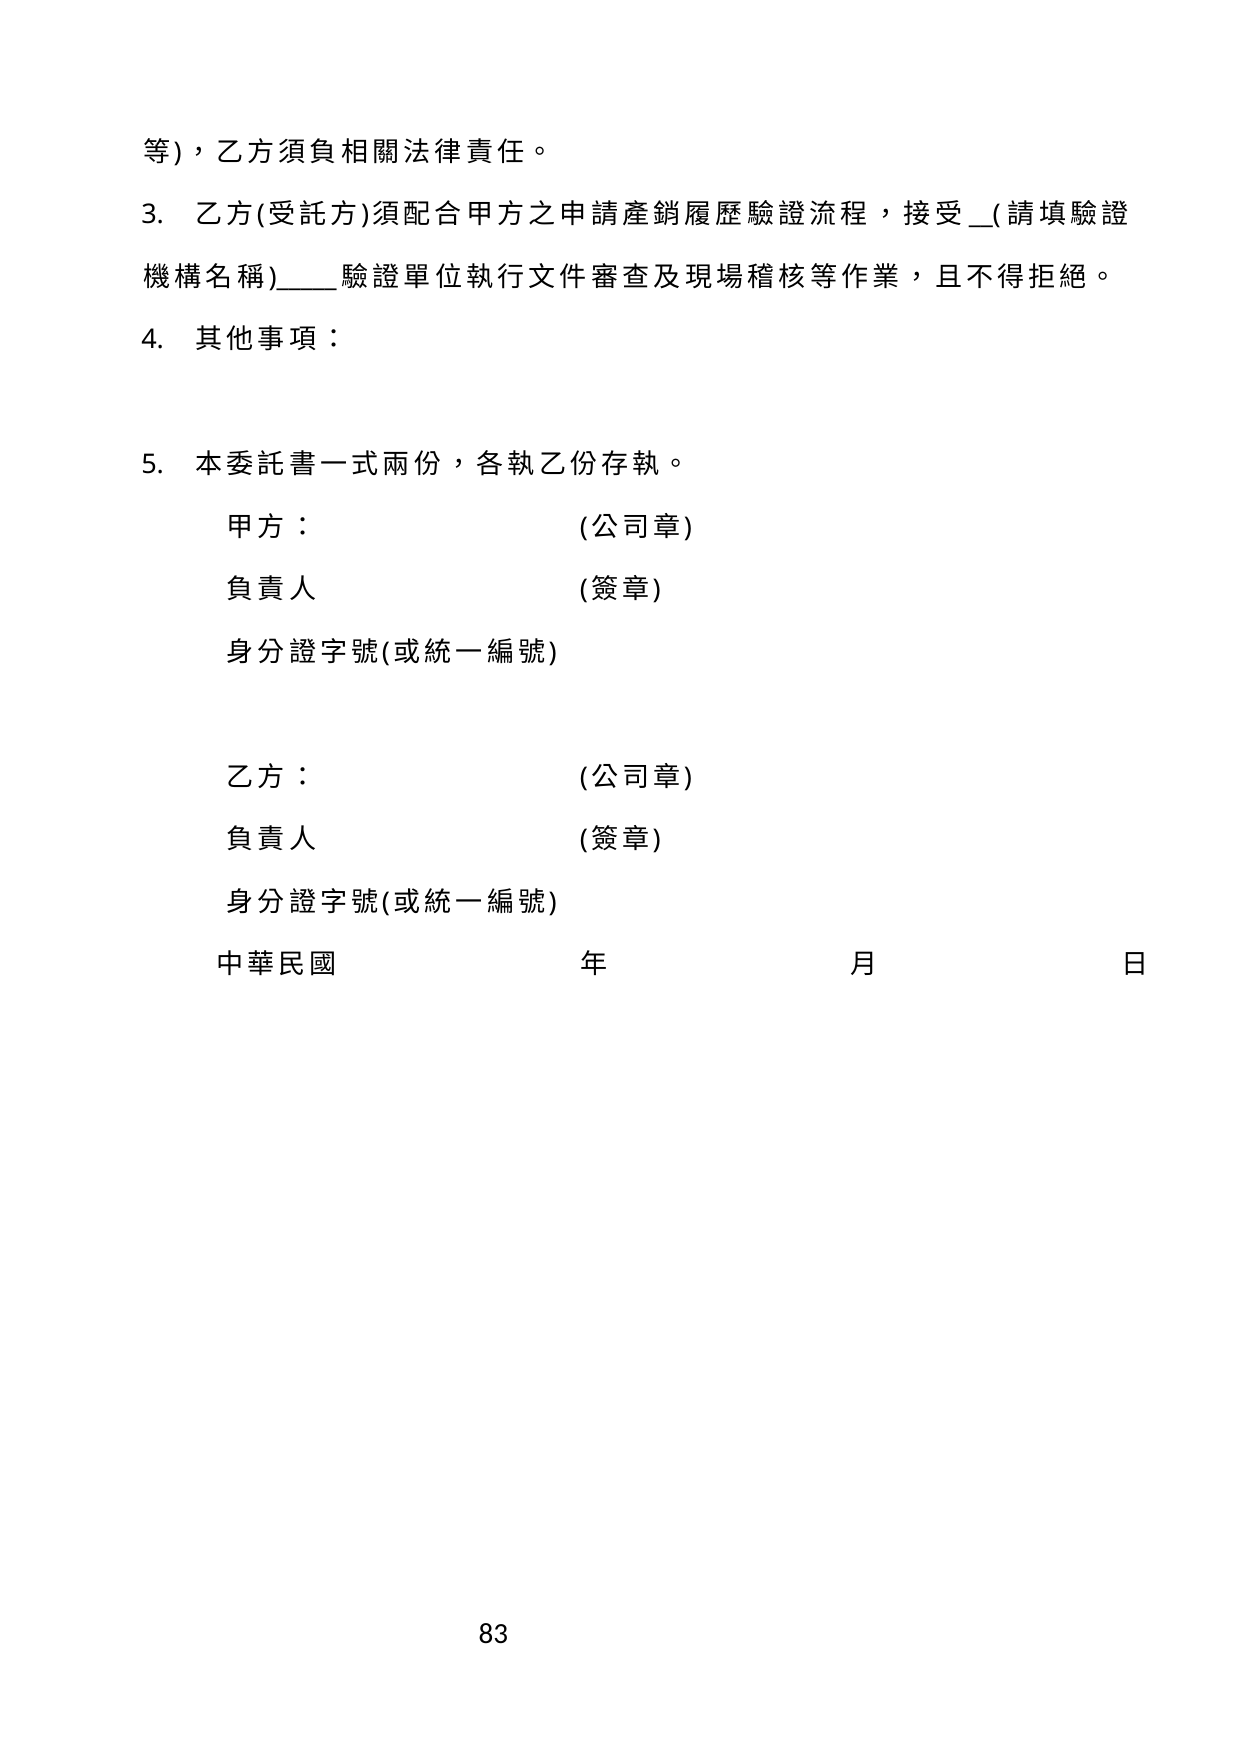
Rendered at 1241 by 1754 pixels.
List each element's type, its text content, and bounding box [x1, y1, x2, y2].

text 乙方： (公司章) [222, 733, 1151, 795]
text 身分證字號(或統一編號) [222, 858, 1151, 920]
text 中華民國 年 月 日 [207, 920, 1151, 983]
list 其他事項： [133, 295, 1151, 358]
list 本委託書一式兩份，各執乙份存執。 [133, 420, 1151, 483]
list 等)，乙方須負相關法律責任。 [133, 108, 1151, 170]
list 乙方(受託方)須配合甲方之申請產銷履歷驗證流程，接受__(請填驗證機構名稱)_____驗證單位執行文件審查及現場稽核等作業，且不得拒絕。 [133, 170, 1151, 295]
text 負責人 (簽章) [222, 545, 1151, 608]
text 身分證字號(或統一編號) [222, 608, 1151, 670]
text 甲方： (公司章) [222, 483, 1151, 545]
text 負責人 (簽章) [222, 795, 1151, 858]
